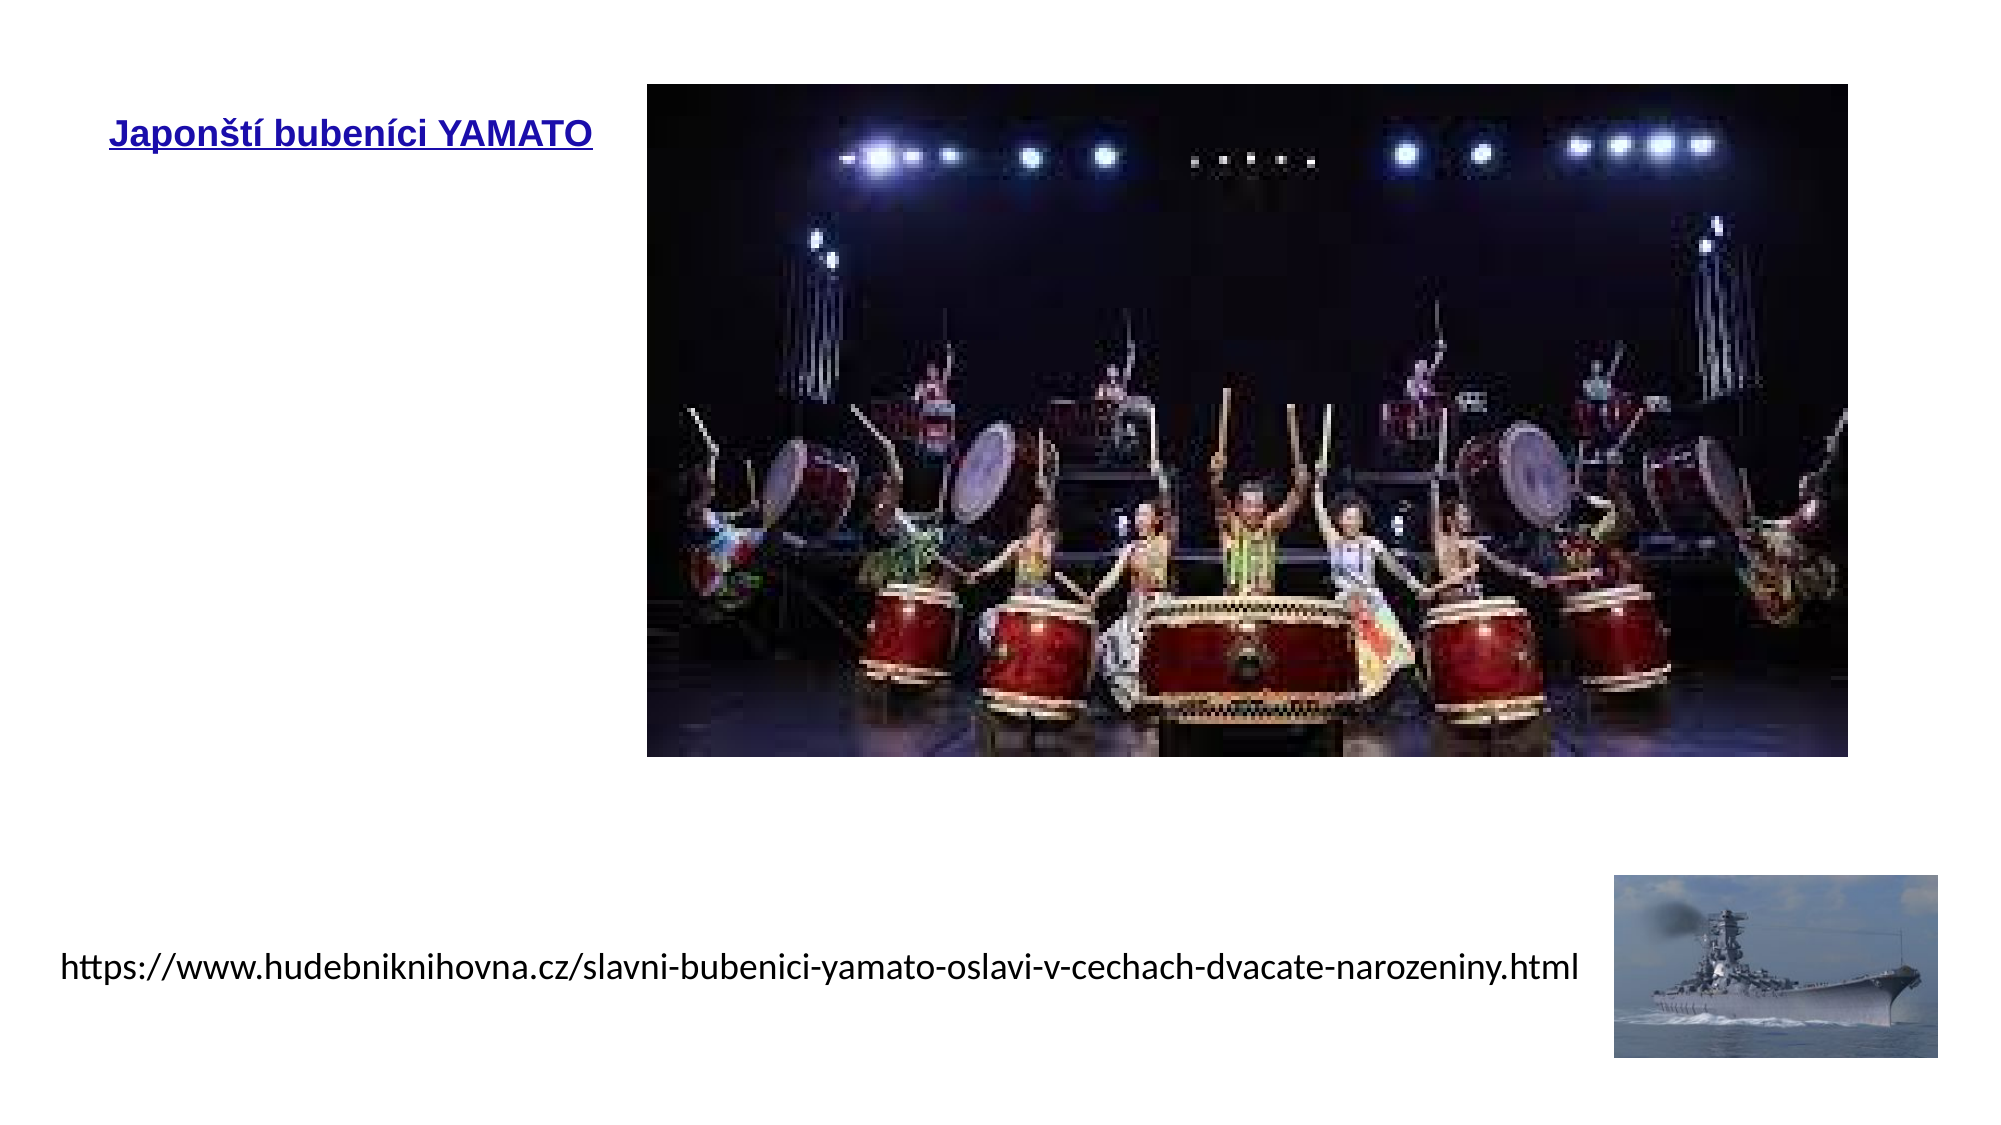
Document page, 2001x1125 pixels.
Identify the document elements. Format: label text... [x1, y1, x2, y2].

text_box https://www.hudebniknihovna.cz/slavni-bubenici-yamato-oslavi-v-cechach-dvacate-narozeniny.html [45, 934, 1614, 1041]
text_box Japonští bubeníci YAMATO [93, 101, 647, 162]
picture [1614, 875, 1938, 1058]
picture [647, 84, 1848, 757]
